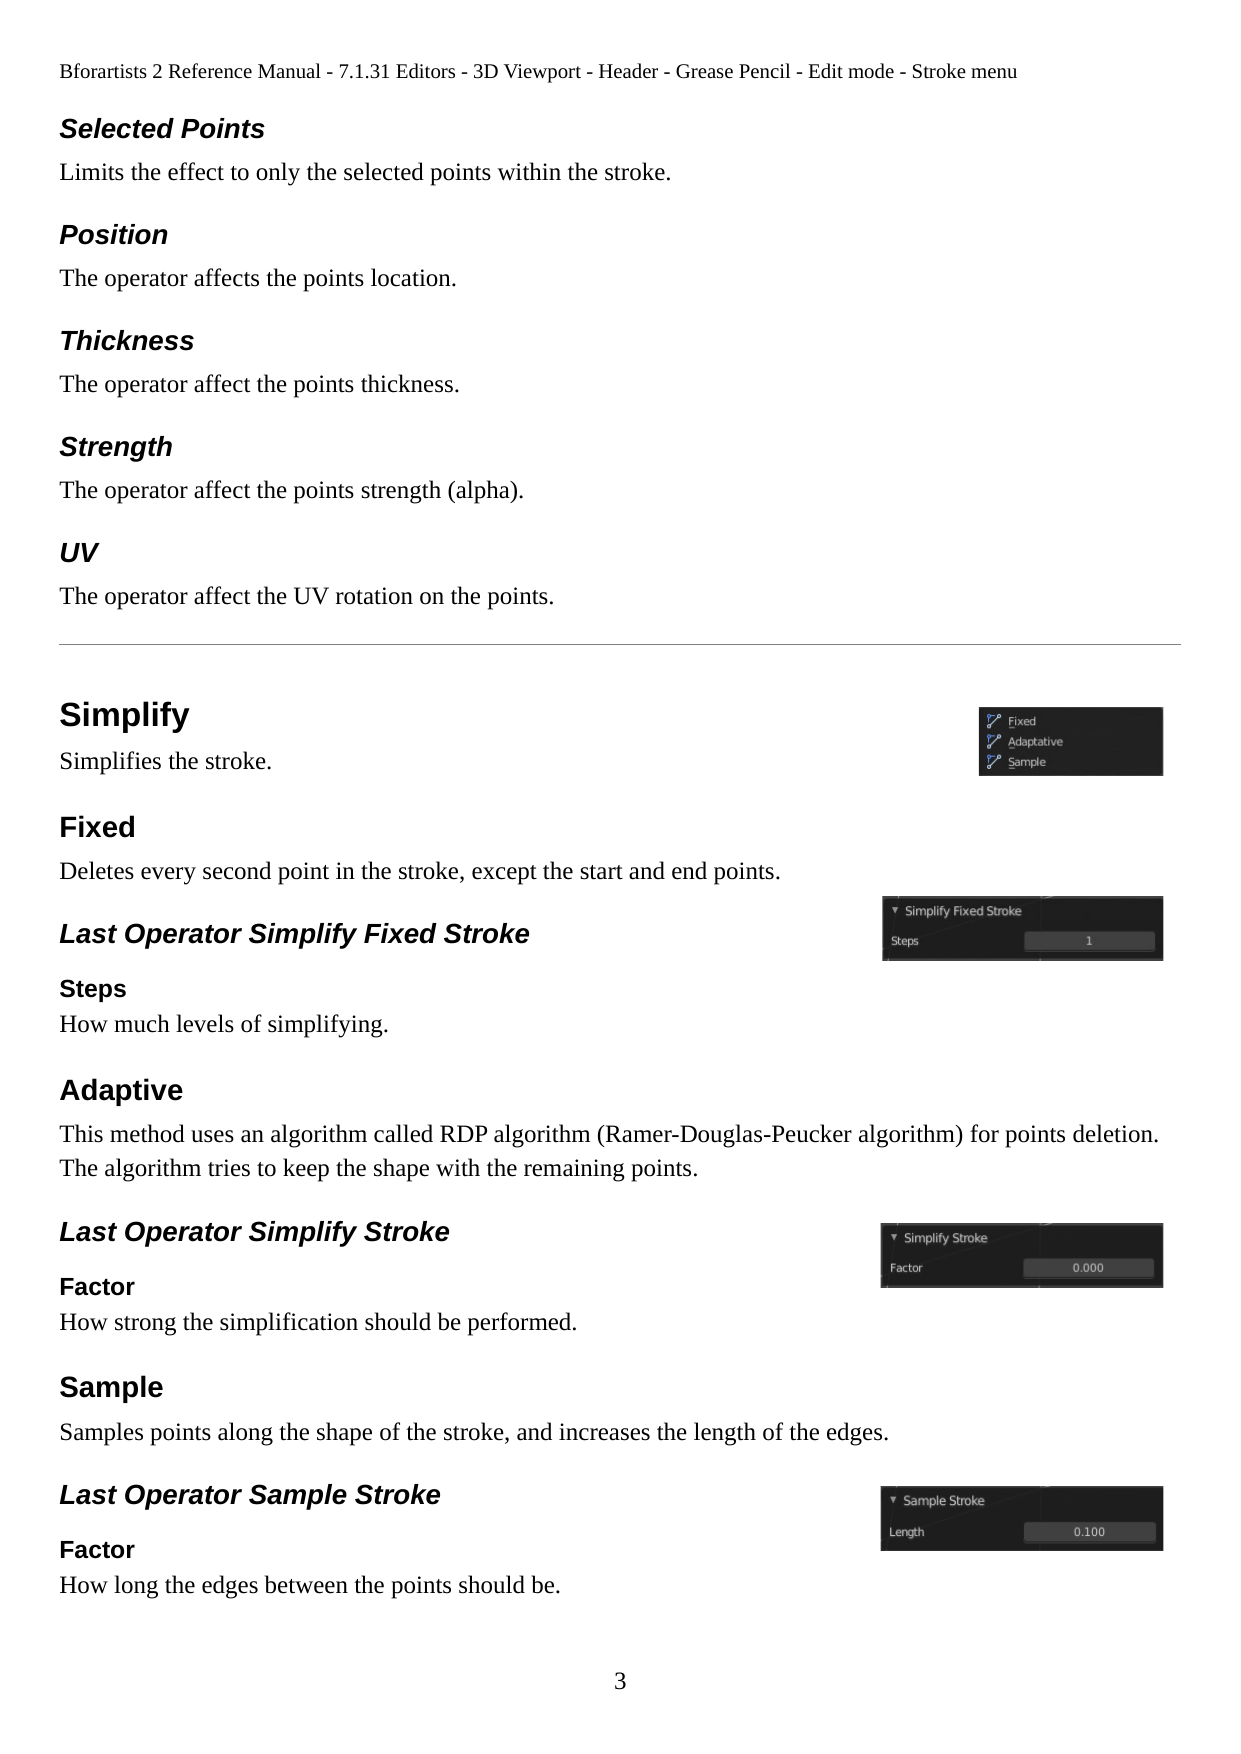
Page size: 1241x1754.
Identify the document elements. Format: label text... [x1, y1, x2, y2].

text Simplifies the stroke. [59, 746, 978, 775]
subtitle Adaptive [59, 1073, 1181, 1106]
subtitle Last Operator Simplify Stroke [59, 1215, 1181, 1247]
text [1164, 746, 1181, 775]
picture [882, 896, 1164, 961]
subtitle UV [59, 536, 1181, 568]
text The operator affect the points strength (alpha). [59, 475, 1181, 503]
subtitle Fixed [59, 809, 1181, 843]
subtitle Last Operator Sample Stroke [59, 1478, 1181, 1510]
picture [880, 1486, 1164, 1551]
text The operator affect the UV rotation on the points. [59, 581, 1181, 609]
text The operator affects the points location. [59, 263, 1181, 292]
subtitle Position [59, 218, 1181, 250]
subtitle Steps [59, 974, 1181, 1003]
subtitle Factor [59, 1535, 1181, 1563]
text The operator affect the points thickness. [59, 369, 1181, 398]
subtitle Sample [59, 1370, 1181, 1404]
text Limits the effect to only the selected points within the stroke. [59, 157, 1181, 186]
subtitle Last Operator Simplify Fixed Stroke [59, 917, 882, 949]
text How much levels of simplifying. [59, 1009, 1181, 1038]
subtitle Strength [59, 430, 1181, 462]
text How long the edges between the points should be. [59, 1570, 1181, 1598]
text Deletes every second point in the stroke, except the start and end points. [59, 856, 1181, 884]
subtitle Thickness [59, 324, 1181, 356]
text How strong the simplification should be performed. [59, 1307, 1181, 1335]
subtitle Factor [59, 1272, 1181, 1300]
text This method uses an algorithm called RDP algorithm (Ramer-Douglas-Peucker algorithm) for points deletion. The algorithm tries to keep the shape with the remaining points. [59, 1119, 1181, 1182]
picture [880, 1223, 1164, 1288]
picture [978, 707, 1164, 776]
text Samples points along the shape of the stroke, and increases the length of the edges. [59, 1417, 1181, 1445]
subtitle Selected Points [59, 113, 1181, 144]
subtitle Simplify [59, 695, 1181, 733]
